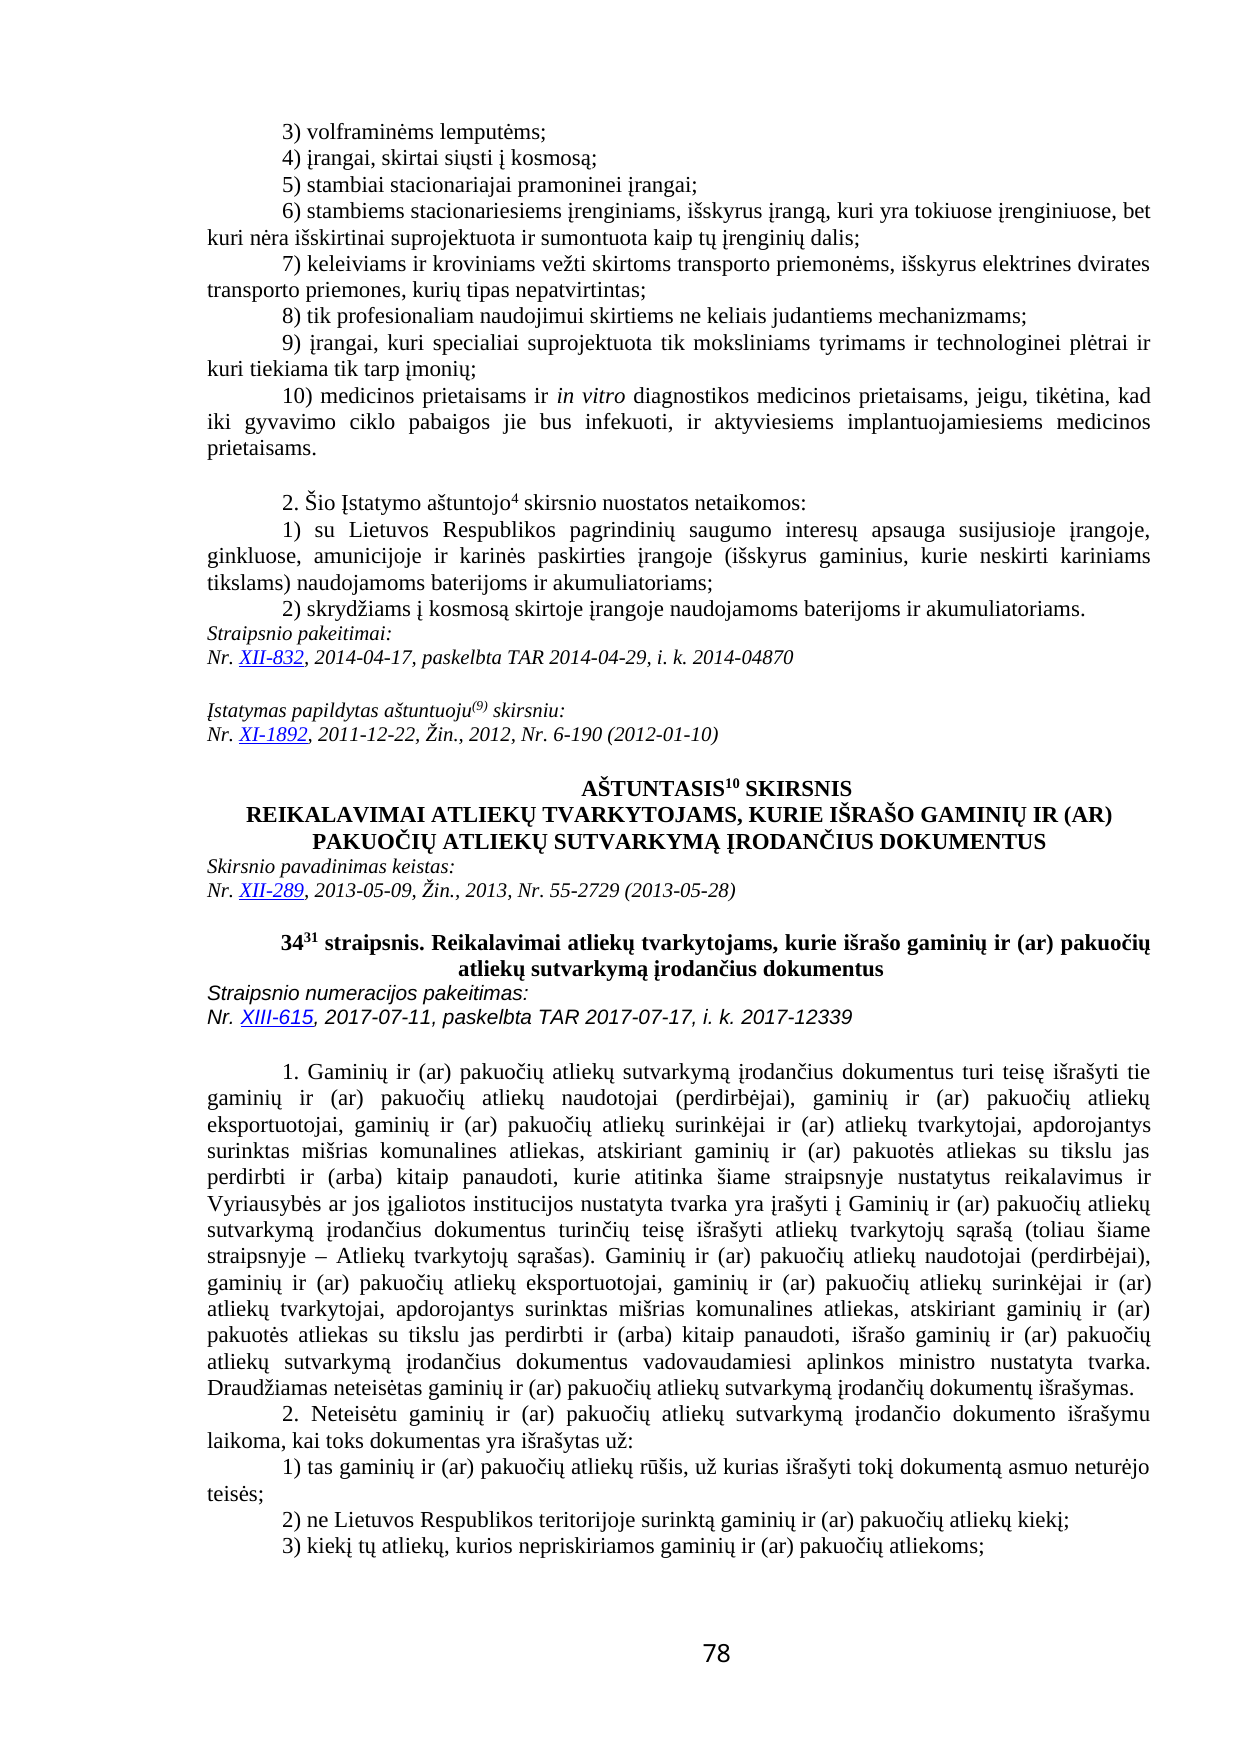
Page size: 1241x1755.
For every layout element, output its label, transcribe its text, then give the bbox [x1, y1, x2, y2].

text AŠTUNTASIS10 SKIRSNIS [207, 775, 1152, 801]
text Straipsnio pakeitimai: [207, 621, 1152, 645]
text 3) volframinėms lemputėms; [207, 118, 1152, 144]
text 1) tas gaminių ir (ar) pakuočių atliekų rūšis, už kurias išrašyti tokį dokumentą asmuo neturėjo teisės; [207, 1453, 1152, 1506]
text 1. Gaminių ir (ar) pakuočių atliekų sutvarkymą įrodančius dokumentus turi teisę išrašyti tie gaminių ir (ar) pakuočių atliekų naudotojai (perdirbėjai), gaminių ir (ar) pakuočių atliekų eksportuotojai, gaminių ir (ar) pakuočių atliekų surinkėjai ir (ar) atliekų tvarkytojai, apdorojantys surinktas mišrias komunalines atliekas, atskiriant gaminių ir (ar) pakuotės atliekas su tikslu jas perdirbti ir (arba) kitaip panaudoti, kurie atitinka šiame straipsnyje nustatytus reikalavimus ir Vyriausybės ar jos įgaliotos institucijos nustatyta tvarka yra įrašyti į Gaminių ir (ar) pakuočių atliekų sutvarkymą įrodančius dokumentus turinčių teisę išrašyti atliekų tvarkytojų sąrašą (toliau šiame straipsnyje – Atliekų tvarkytojų sąrašas). Gaminių ir (ar) pakuočių atliekų naudotojai (perdirbėjai), gaminių ir (ar) pakuočių atliekų eksportuotojai, gaminių ir (ar) pakuočių atliekų surinkėjai ir (ar) atliekų tvarkytojai, apdorojantys surinktas mišrias komunalines atliekas, atskiriant gaminių ir (ar) pakuotės atliekas su tikslu jas perdirbti ir (arba) kitaip panaudoti, išrašo gaminių ir (ar) pakuočių atliekų sutvarkymą įrodančius dokumentus vadovaudamiesi aplinkos ministro nustatyta tvarka. Draudžiamas neteisėtas gaminių ir (ar) pakuočių atliekų sutvarkymą įrodančių dokumentų išrašymas. [207, 1058, 1152, 1401]
text 9) įrangai, kuri specialiai suprojektuota tik moksliniams tyrimams ir technologinei plėtrai ir kuri tiekiama tik tarp įmonių; [207, 329, 1152, 382]
text 2. Šio Įstatymo aštuntojo4 skirsnio nuostatos netaikomos: [207, 489, 1152, 516]
text Nr. XII-832, 2014-04-17, paskelbta TAR 2014-04-29, i. k. 2014-04870 [207, 645, 1152, 669]
text 3431 straipsnis. Reikalavimai atliekų tvarkytojams, kurie išrašo gaminių ir (ar) pakuočių atliekų sutvarkymą įrodančius dokumentus [281, 928, 1152, 981]
text Nr. XIII-615, 2017-07-11, paskelbta TAR 2017-07-17, i. k. 2017-12339 [207, 1005, 1152, 1029]
text 5) stambiai stacionariajai pramoninei įrangai; [207, 171, 1152, 197]
text 2) skrydžiams į kosmosą skirtoje įrangoje naudojamoms baterijoms ir akumuliatoriams. [207, 595, 1152, 621]
text 2) ne Lietuvos Respublikos teritorijoje surinktą gaminių ir (ar) pakuočių atliekų kiekį; [207, 1506, 1152, 1532]
text Nr. XI-1892, 2011-12-22, Žin., 2012, Nr. 6-190 (2012-01-10) [207, 722, 1152, 746]
text 2. Neteisėtu gaminių ir (ar) pakuočių atliekų sutvarkymą įrodančio dokumento išrašymu laikoma, kai toks dokumentas yra išrašytas už: [207, 1401, 1152, 1453]
text Skirsnio pavadinimas keistas: [207, 854, 1152, 878]
text 10) medicinos prietaisams ir in vitro diagnostikos medicinos prietaisams, jeigu, tikėtina, kad iki gyvavimo ciklo pabaigos jie bus infekuoti, ir aktyviesiems implantuojamiesiems medicinos prietaisams. [207, 382, 1152, 461]
text 3) kiekį tų atliekų, kurios nepriskiriamos gaminių ir (ar) pakuočių atliekoms; [207, 1532, 1152, 1559]
text 4) įrangai, skirtai siųsti į kosmosą; [207, 144, 1152, 171]
text Straipsnio numeracijos pakeitimas: [207, 981, 1152, 1005]
text Įstatymas papildytas aštuntuoju(9) skirsniu: [207, 698, 1152, 722]
text 1) su Lietuvos Respublikos pagrindinių saugumo interesų apsauga susijusioje įrangoje, ginkluose, amunicijoje ir karinės paskirties įrangoje (išskyrus gaminius, kurie neskirti kariniams tikslams) naudojamoms baterijoms ir akumuliatoriams; [207, 516, 1152, 595]
text 6) stambiems stacionariesiems įrenginiams, išskyrus įrangą, kuri yra tokiuose įrenginiuose, bet kuri nėra išskirtinai suprojektuota ir sumontuota kaip tų įrenginių dalis; [207, 197, 1152, 250]
text 7) keleiviams ir kroviniams vežti skirtoms transporto priemonėms, išskyrus elektrines dvirates transporto priemones, kurių tipas nepatvirtintas; [207, 250, 1152, 303]
text Nr. XII-289, 2013-05-09, Žin., 2013, Nr. 55-2729 (2013-05-28) [207, 878, 1152, 902]
text 8) tik profesionaliam naudojimui skirtiems ne keliais judantiems mechanizmams; [207, 303, 1152, 329]
text REIKALAVIMAI ATLIEKŲ TVARKYTOJAMS, KURIE IŠRAŠO GAMINIŲ IR (AR) PAKUOČIŲ ATLIEKŲ SUTVARKYMĄ ĮRODANČIUS DOKUMENTUS [207, 801, 1152, 854]
